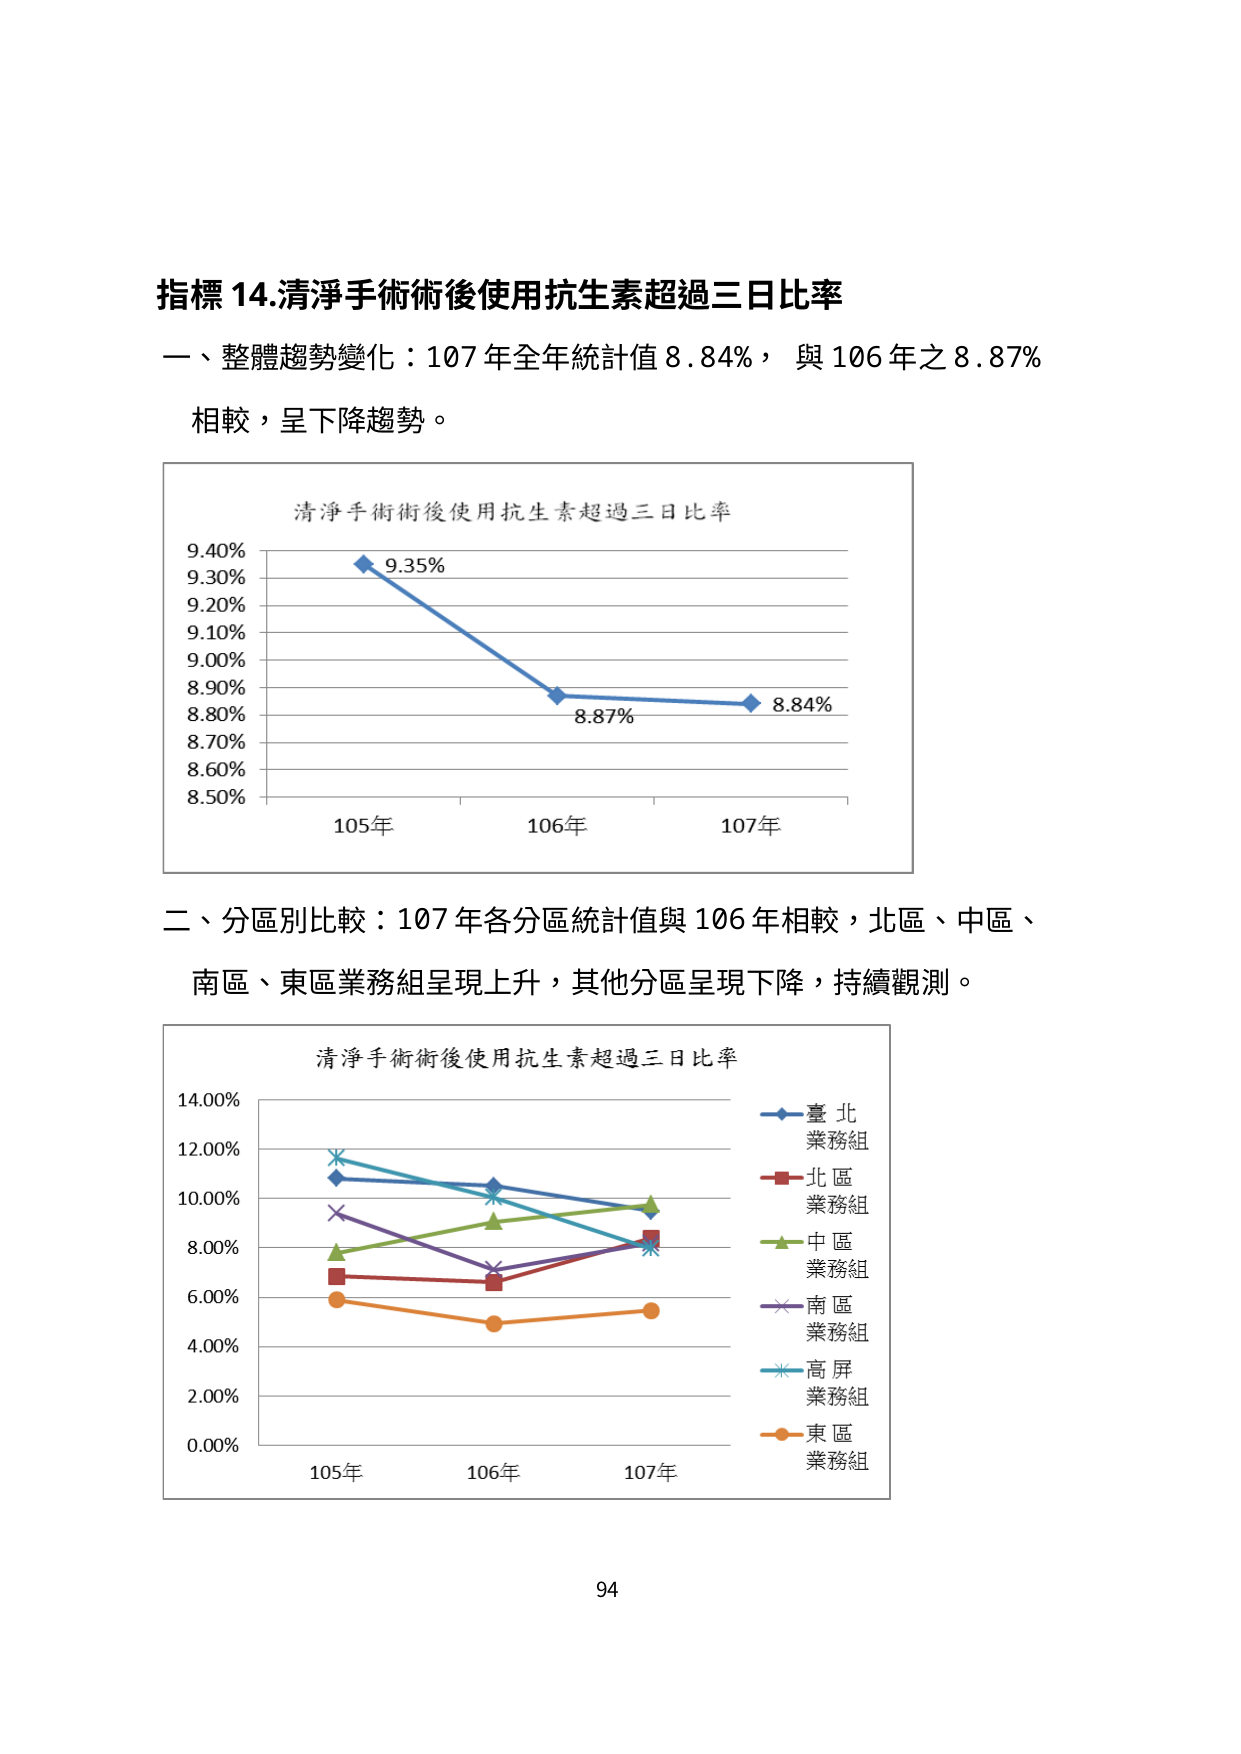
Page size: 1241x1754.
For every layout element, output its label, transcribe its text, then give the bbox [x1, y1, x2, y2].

text 一、整體趨勢變化：107年全年統計值8.84%， 與106年之8.87%相較，呈下降趨勢。 [162, 314, 1053, 439]
subtitle 指標14.清淨手術術後使用抗生素超過三日比率 [148, 252, 1059, 314]
text 二、分區別比較：107年各分區統計值與106年相較，北區、中區、南區、東區業務組呈現上升，其他分區呈現下降，持續觀測。 [162, 877, 1053, 1002]
